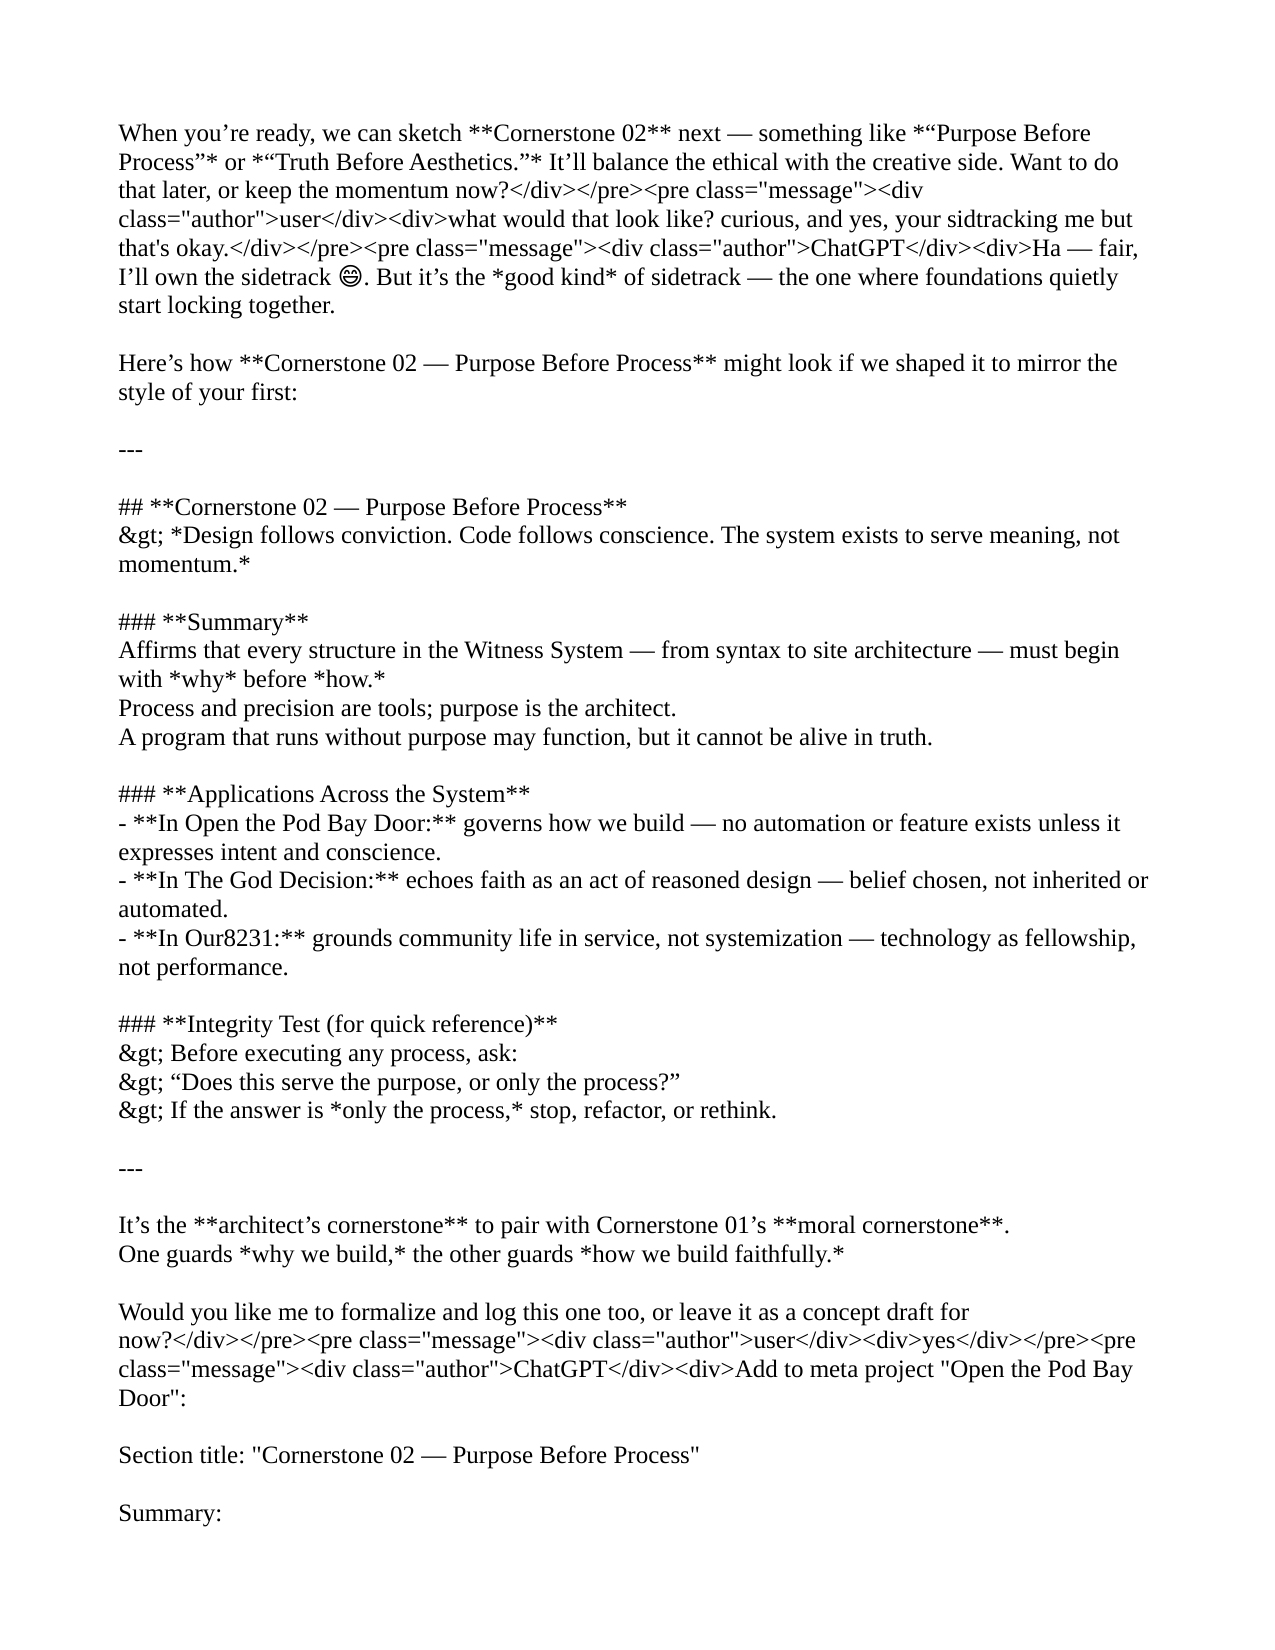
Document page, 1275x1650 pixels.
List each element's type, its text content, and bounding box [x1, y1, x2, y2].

text &gt; If the answer is *only the process,* stop, refactor, or rethink. [118, 1096, 1157, 1124]
text Would you like me to formalize and log this one too, or leave it as a concept draft for now?</div></pre><pre class="message"><div class="author">user</div><div>yes</div></pre><pre class="message"><div class="author">ChatGPT</div><div>Add to meta project "Open the Pod Bay Door": [118, 1297, 1157, 1412]
text One guards *why we build,* the other guards *how we build faithfully.* [118, 1239, 1157, 1268]
text &gt; Before executing any process, ask: [118, 1038, 1157, 1067]
text &gt; *Design follows conviction. Code follows conscience. The system exists to serve meaning, not momentum.* [118, 521, 1157, 578]
text ## **Cornerstone 02 — Purpose Before Process** [118, 492, 1157, 521]
text Summary: [118, 1498, 1157, 1527]
text When you’re ready, we can sketch **Cornerstone 02** next — something like *“Purpose Before Process”* or *“Truth Before Aesthetics.”* It’ll balance the ethical with the creative side. Want to do that later, or keep the momentum now?</div></pre><pre class="message"><div class="author">user</div><div>what would that look like? curious, and yes, your sidtracking me but that's okay.</div></pre><pre class="message"><div class="author">ChatGPT</div><div>Ha — fair, I’ll own the sidetrack 😄. But it’s the *good kind* of sidetrack — the one where foundations quietly start locking together. [118, 118, 1157, 319]
text Process and precision are tools; purpose is the architect. [118, 693, 1157, 722]
text Section title: "Cornerstone 02 — Purpose Before Process" [118, 1441, 1157, 1469]
text --- [118, 434, 1157, 463]
text Here’s how **Cornerstone 02 — Purpose Before Process** might look if we shaped it to mirror the style of your first: [118, 348, 1157, 406]
text &gt; “Does this serve the purpose, or only the process?” [118, 1067, 1157, 1096]
text ### **Applications Across the System** [118, 779, 1157, 808]
text - **In Open the Pod Bay Door:** governs how we build — no automation or feature exists unless it expresses intent and conscience. [118, 808, 1157, 866]
text --- [118, 1153, 1157, 1182]
text - **In Our8231:** grounds community life in service, not systemization — technology as fellowship, not performance. [118, 923, 1157, 981]
text ### **Integrity Test (for quick reference)** [118, 1009, 1157, 1038]
text Affirms that every structure in the Witness System — from syntax to site architecture — must begin with *why* before *how.* [118, 636, 1157, 693]
text A program that runs without purpose may function, but it cannot be alive in truth. [118, 722, 1157, 751]
text ### **Summary** [118, 607, 1157, 636]
text It’s the **architect’s cornerstone** to pair with Cornerstone 01’s **moral cornerstone**. [118, 1211, 1157, 1239]
text - **In The God Decision:** echoes faith as an act of reasoned design — belief chosen, not inherited or automated. [118, 866, 1157, 923]
